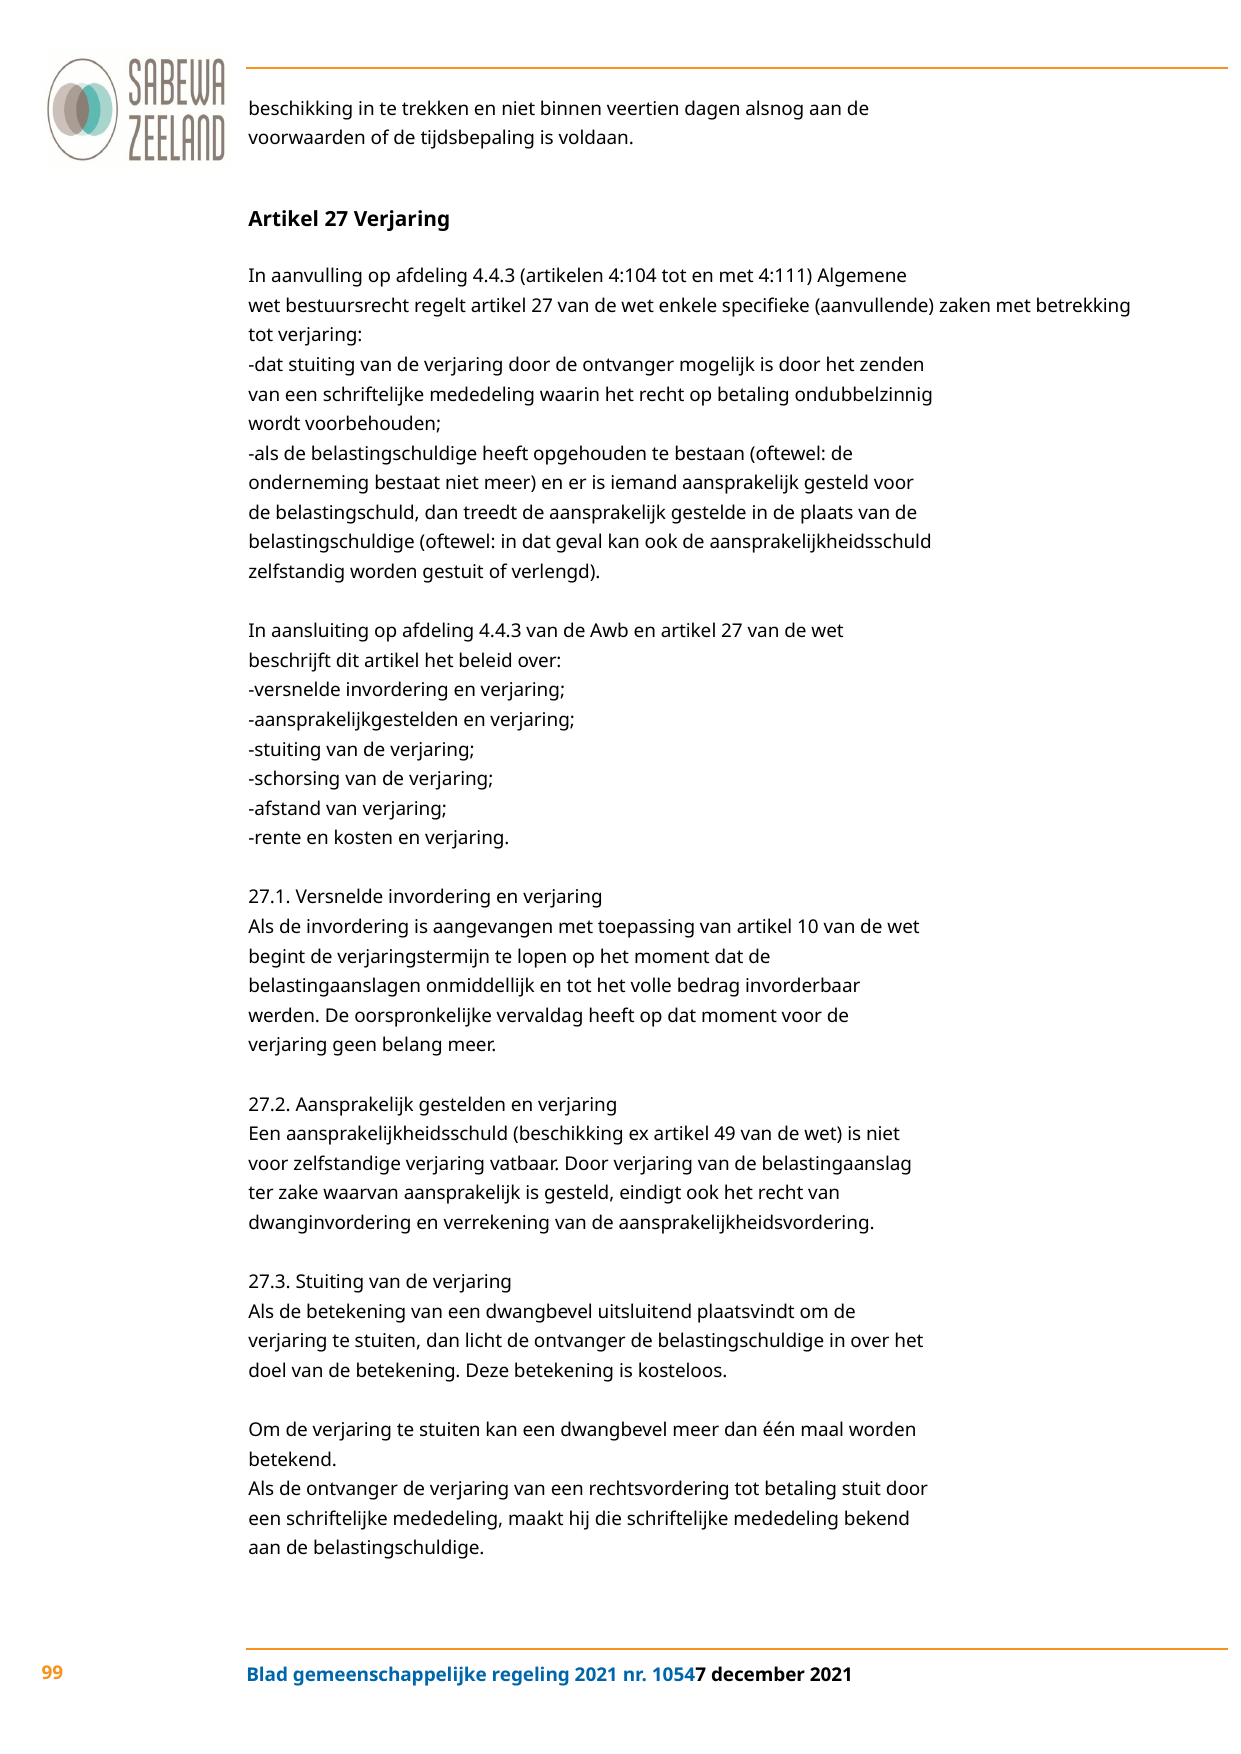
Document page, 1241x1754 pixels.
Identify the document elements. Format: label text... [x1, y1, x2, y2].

text doel van de betekening. Deze betekening is kosteloos. [248, 1357, 1152, 1383]
text ter zake waarvan aansprakelijk is gesteld, eindigt ook het recht van [248, 1179, 1152, 1205]
text voorwaarden of de tijdsbepaling is voldaan. [248, 124, 1152, 150]
text -rente en kosten en verjaring. [248, 824, 1152, 850]
text werden. De oorspronkelijke vervaldag heeft op dat moment voor de [248, 1002, 1152, 1028]
text de belastingschuld, dan treedt de aansprakelijk gestelde in de plaats van de [248, 499, 1152, 525]
text -versnelde invordering en verjaring; [248, 677, 1152, 702]
picture [41, 47, 231, 172]
text Als de ontvanger de verjaring van een rechtsvordering tot betaling stuit door [248, 1475, 1152, 1501]
text belastingaanslagen onmiddellijk en tot het volle bedrag invorderbaar [248, 972, 1152, 998]
text 27.3. Stuiting van de verjaring [248, 1268, 1152, 1294]
text Artikel 27 Verjaring [248, 204, 1152, 233]
text wordt voorbehouden; [248, 410, 1152, 436]
text -aansprakelijkgestelden en verjaring; [248, 706, 1152, 732]
text 27.2. Aansprakelijk gestelden en verjaring [248, 1091, 1152, 1116]
text begint de verjaringstermijn te lopen op het moment dat de [248, 943, 1152, 968]
text verjaring te stuiten, dan licht de ontvanger de belastingschuldige in over het [248, 1327, 1152, 1353]
text Om de verjaring te stuiten kan een dwangbevel meer dan één maal worden [248, 1416, 1152, 1442]
text een schriftelijke mededeling, maakt hij die schriftelijke mededeling bekend [248, 1505, 1152, 1531]
text verjaring geen belang meer. [248, 1032, 1152, 1057]
text onderneming bestaat niet meer) en er is iemand aansprakelijk gesteld voor [248, 469, 1152, 495]
text beschrijft dit artikel het beleid over: [248, 647, 1152, 673]
text -dat stuiting van de verjaring door de ontvanger mogelijk is door het zenden [248, 351, 1152, 377]
text zelfstandig worden gestuit of verlengd). [248, 558, 1152, 584]
text aan de belastingschuldige. [248, 1534, 1152, 1560]
text -als de belastingschuldige heeft opgehouden te bestaan (oftewel: de [248, 440, 1152, 466]
text -afstand van verjaring; [248, 795, 1152, 821]
text Een aansprakelijkheidsschuld (beschikking ex artikel 49 van de wet) is niet [248, 1120, 1152, 1146]
text 27.1. Versnelde invordering en verjaring [248, 884, 1152, 909]
text -stuiting van de verjaring; [248, 736, 1152, 761]
text Als de invordering is aangevangen met toepassing van artikel 10 van de wet [248, 913, 1152, 939]
text -schorsing van de verjaring; [248, 765, 1152, 791]
text voor zelfstandige verjaring vatbaar. Door verjaring van de belastingaanslag [248, 1150, 1152, 1176]
text Als de betekening van een dwangbevel uitsluitend plaatsvindt om de [248, 1298, 1152, 1323]
text beschikking in te trekken en niet binnen veertien dagen alsnog aan de [248, 95, 1152, 121]
text dwanginvordering en verrekening van de aansprakelijkheidsvordering. [248, 1209, 1152, 1235]
text wet bestuursrecht regelt artikel 27 van de wet enkele specifieke (aanvullende) zaken met betrekking tot verjaring: [248, 292, 1152, 347]
text van een schriftelijke mededeling waarin het recht op betaling ondubbelzinnig [248, 381, 1152, 406]
text betekend. [248, 1446, 1152, 1471]
text belastingschuldige (oftewel: in dat geval kan ook de aansprakelijkheidsschuld [248, 529, 1152, 554]
text In aanvulling op afdeling 4.4.3 (artikelen 4:104 tot en met 4:111) Algemene [248, 262, 1152, 288]
text In aansluiting op afdeling 4.4.3 van de Awb en artikel 27 van de wet [248, 617, 1152, 643]
